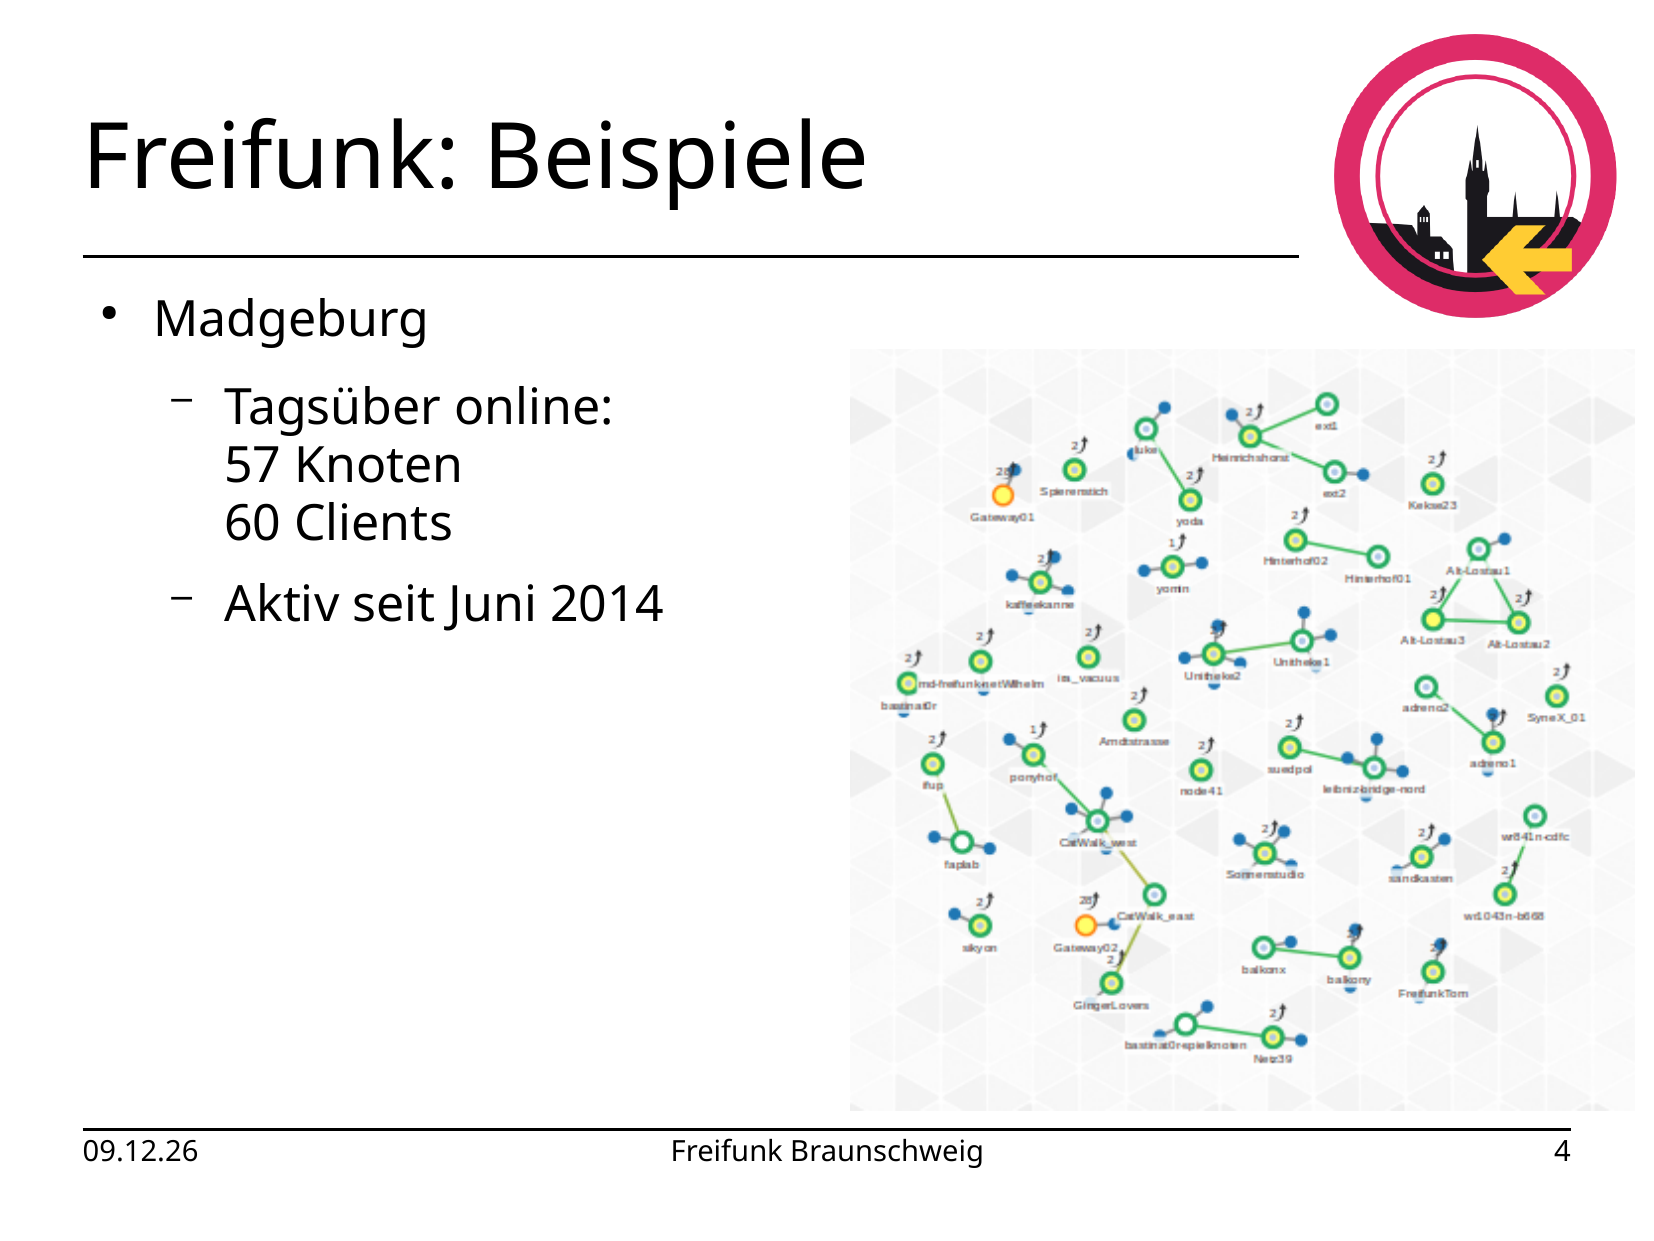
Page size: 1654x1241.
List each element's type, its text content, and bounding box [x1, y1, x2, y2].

title Freifunk: Beispiele [82, 49, 1300, 257]
list Madgeburg Tagsüber online: 57 Knoten 60 Clients Aktiv seit Juni 2014 [82, 290, 1538, 1010]
picture [1331, 32, 1619, 319]
picture [850, 349, 1635, 1111]
